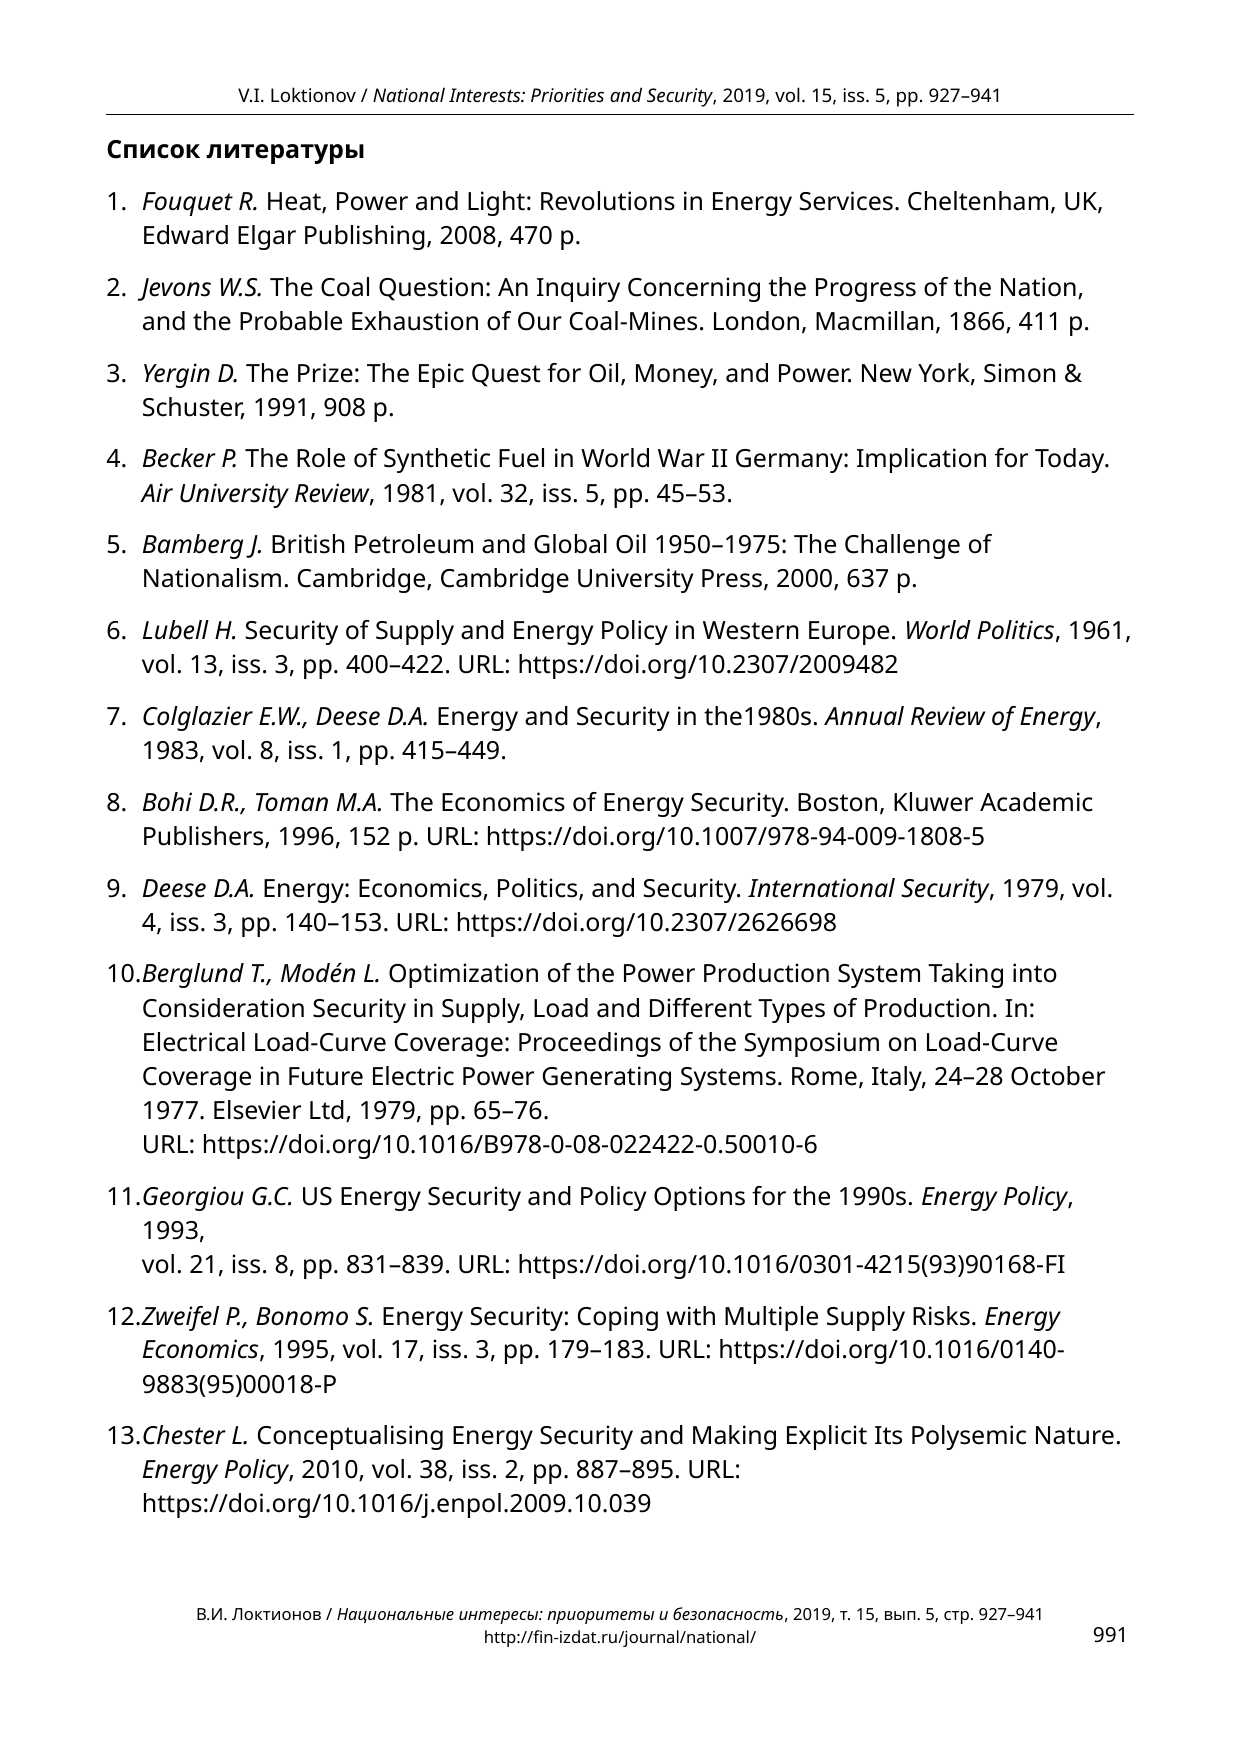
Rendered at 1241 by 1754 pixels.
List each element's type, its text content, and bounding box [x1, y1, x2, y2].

list Deese D.A. Energy: Economics, Politics, and Security. International Security, 1979, vol. 4, iss. 3, pp. 140–153. URL: https://doi.org/10.2307/2626698 [106, 870, 1134, 938]
list Becker P. The Role of Synthetic Fuel in World War II Germany: Implication for Today. Air University Review, 1981, vol. 32, iss. 5, pp. 45–53. [106, 441, 1134, 509]
list Bohi D.R., Toman M.A. The Economics of Energy Security. Boston, Kluwer Academic Publishers, 1996, 152 p. URL: https://doi.org/10.1007/978-94-009-1808-5 [106, 784, 1134, 853]
text Список литературы [106, 132, 1134, 166]
list Chester L. Conceptualising Energy Security and Making Explicit Its Polysemic Nature. Energy Policy, 2010, vol. 38, iss. 2, pp. 887–895. URL: https://doi.org/10.1016/j.enpol.2009.10.039 [106, 1418, 1134, 1520]
list Colglazier E.W., Deese D.A. Energy and Security in the1980s. Annual Review of Energy, 1983, vol. 8, iss. 1, pp. 415–449. [106, 699, 1134, 767]
list Bamberg J. British Petroleum and Global Oil 1950–1975: The Challenge of Nationalism. Cambridge, Cambridge University Press, 2000, 637 p. [106, 527, 1134, 595]
list Fouquet R. Heat, Power and Light: Revolutions in Energy Services. Cheltenham, UK, Edward Elgar Publishing, 2008, 470 p. [106, 184, 1134, 252]
list Yergin D. The Prize: The Epic Quest for Oil, Money, and Power. New York, Simon & Schuster, 1991, 908 p. [106, 355, 1134, 423]
list Berglund T., Modén L. Optimization of the Power Production System Taking into Consideration Security in Supply, Load and Different Types of Production. In: Electrical Load-Curve Coverage: Proceedings of the Symposium on Load-Curve Coverage in Future Electric Power Generating Systems. Rome, Italy, 24–28 October 1977. Elsevier Ltd, 1979, pp. 65–76. URL: https://doi.org/10.1016/B978-0-08-022422-0.50010-6 [106, 956, 1134, 1161]
list Lubell H. Security of Supply and Energy Policy in Western Europe. World Politics, 1961, vol. 13, iss. 3, pp. 400–422. URL: https://doi.org/10.2307/2009482 [106, 613, 1134, 681]
list Zweifel P., Bonomo S. Energy Security: Coping with Multiple Supply Risks. Energy Economics, 1995, vol. 17, iss. 3, pp. 179–183. URL: https://doi.org/10.1016/0140-9883(95)00018-P [106, 1298, 1134, 1400]
list Jevons W.S. The Coal Question: An Inquiry Concerning the Progress of the Nation, and the Probable Exhaustion of Our Coal-Mines. London, Macmillan, 1866, 411 p. [106, 269, 1134, 338]
list Georgiou G.C. US Energy Security and Policy Options for the 1990s. Energy Policy, 1993, vol. 21, iss. 8, pp. 831–839. URL: https://doi.org/10.1016/0301-4215(93)90168-FI [106, 1178, 1134, 1280]
